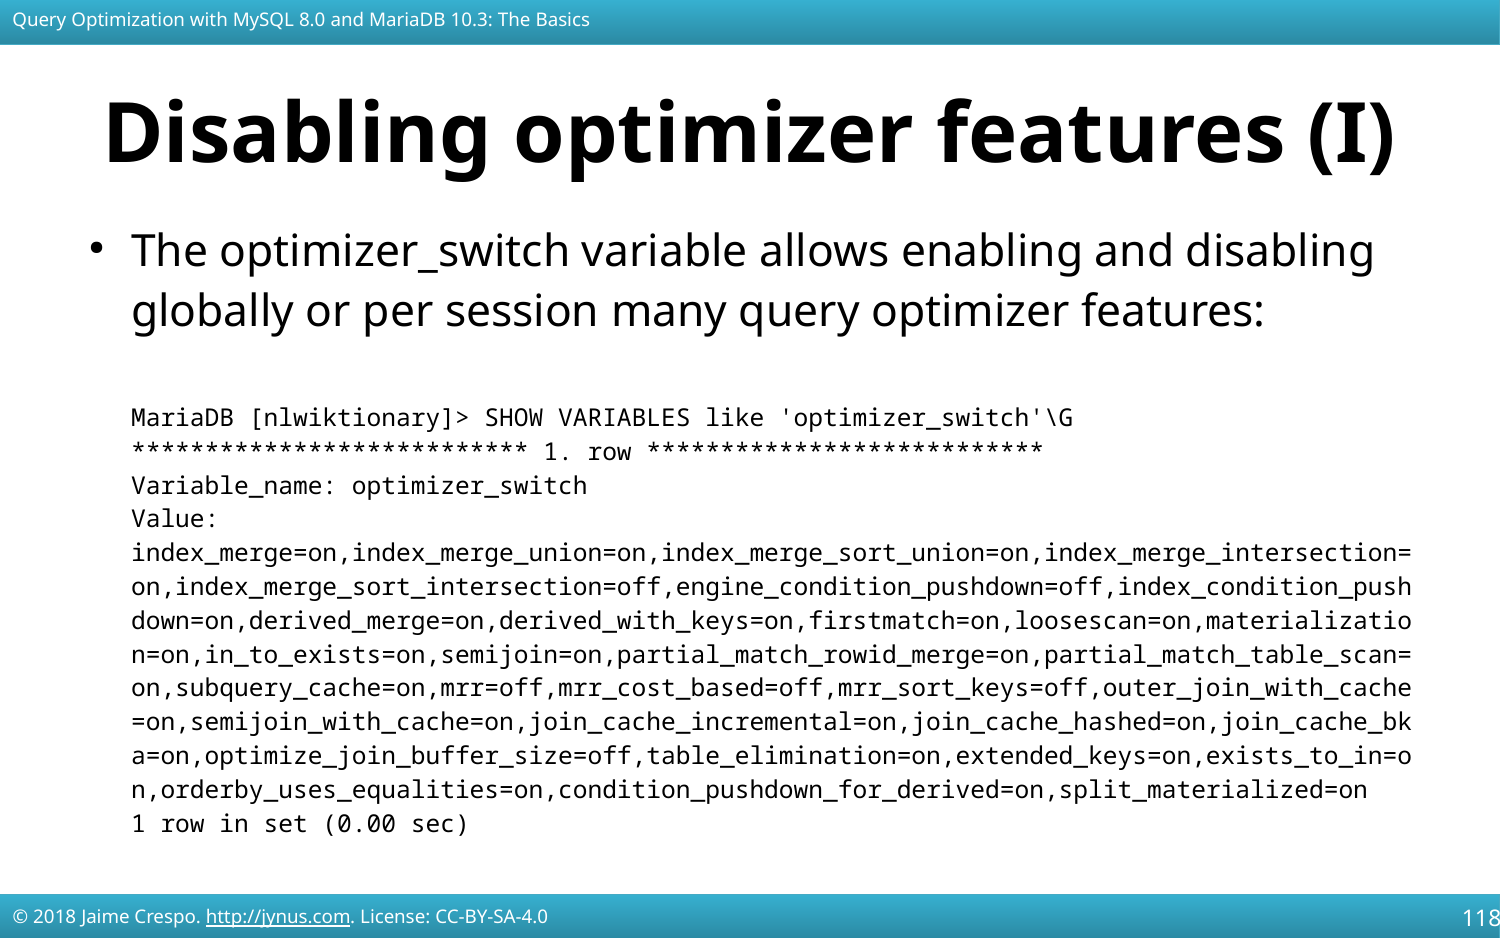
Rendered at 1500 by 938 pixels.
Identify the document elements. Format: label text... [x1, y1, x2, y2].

title Disabling optimizer features (I) [75, 51, 1425, 209]
list The optimizer_switch variable allows enabling and disabling globally or per session many query optimizer features: MariaDB [nlwiktionary]> SHOW VARIABLES like 'optimizer_switch'\G *************************** 1. row *************************** Variable_name: optimizer_switch Value: index_merge=on,index_merge_union=on,index_merge_sort_union=on,index_merge_intersection=on,index_merge_sort_intersection=off,engine_condition_pushdown=off,index_condition_pushdown=on,derived_merge=on,derived_with_keys=on,firstmatch=on,loosescan=on,materialization=on,in_to_exists=on,semijoin=on,partial_match_rowid_merge=on,partial_match_table_scan=on,subquery_cache=on,mrr=off,mrr_cost_based=off,mrr_sort_keys=off,outer_join_with_cache=on,semijoin_with_cache=on,join_cache_incremental=on,join_cache_hashed=on,join_cache_bka=on,optimize_join_buffer_size=off,table_elimination=on,extended_keys=on,exists_to_in=on,orderby_uses_equalities=on,condition_pushdown_for_derived=on,split_materialized=on 1 row in set (0.00 sec) [75, 218, 1425, 876]
slide_number [1389, 896, 1490, 935]
